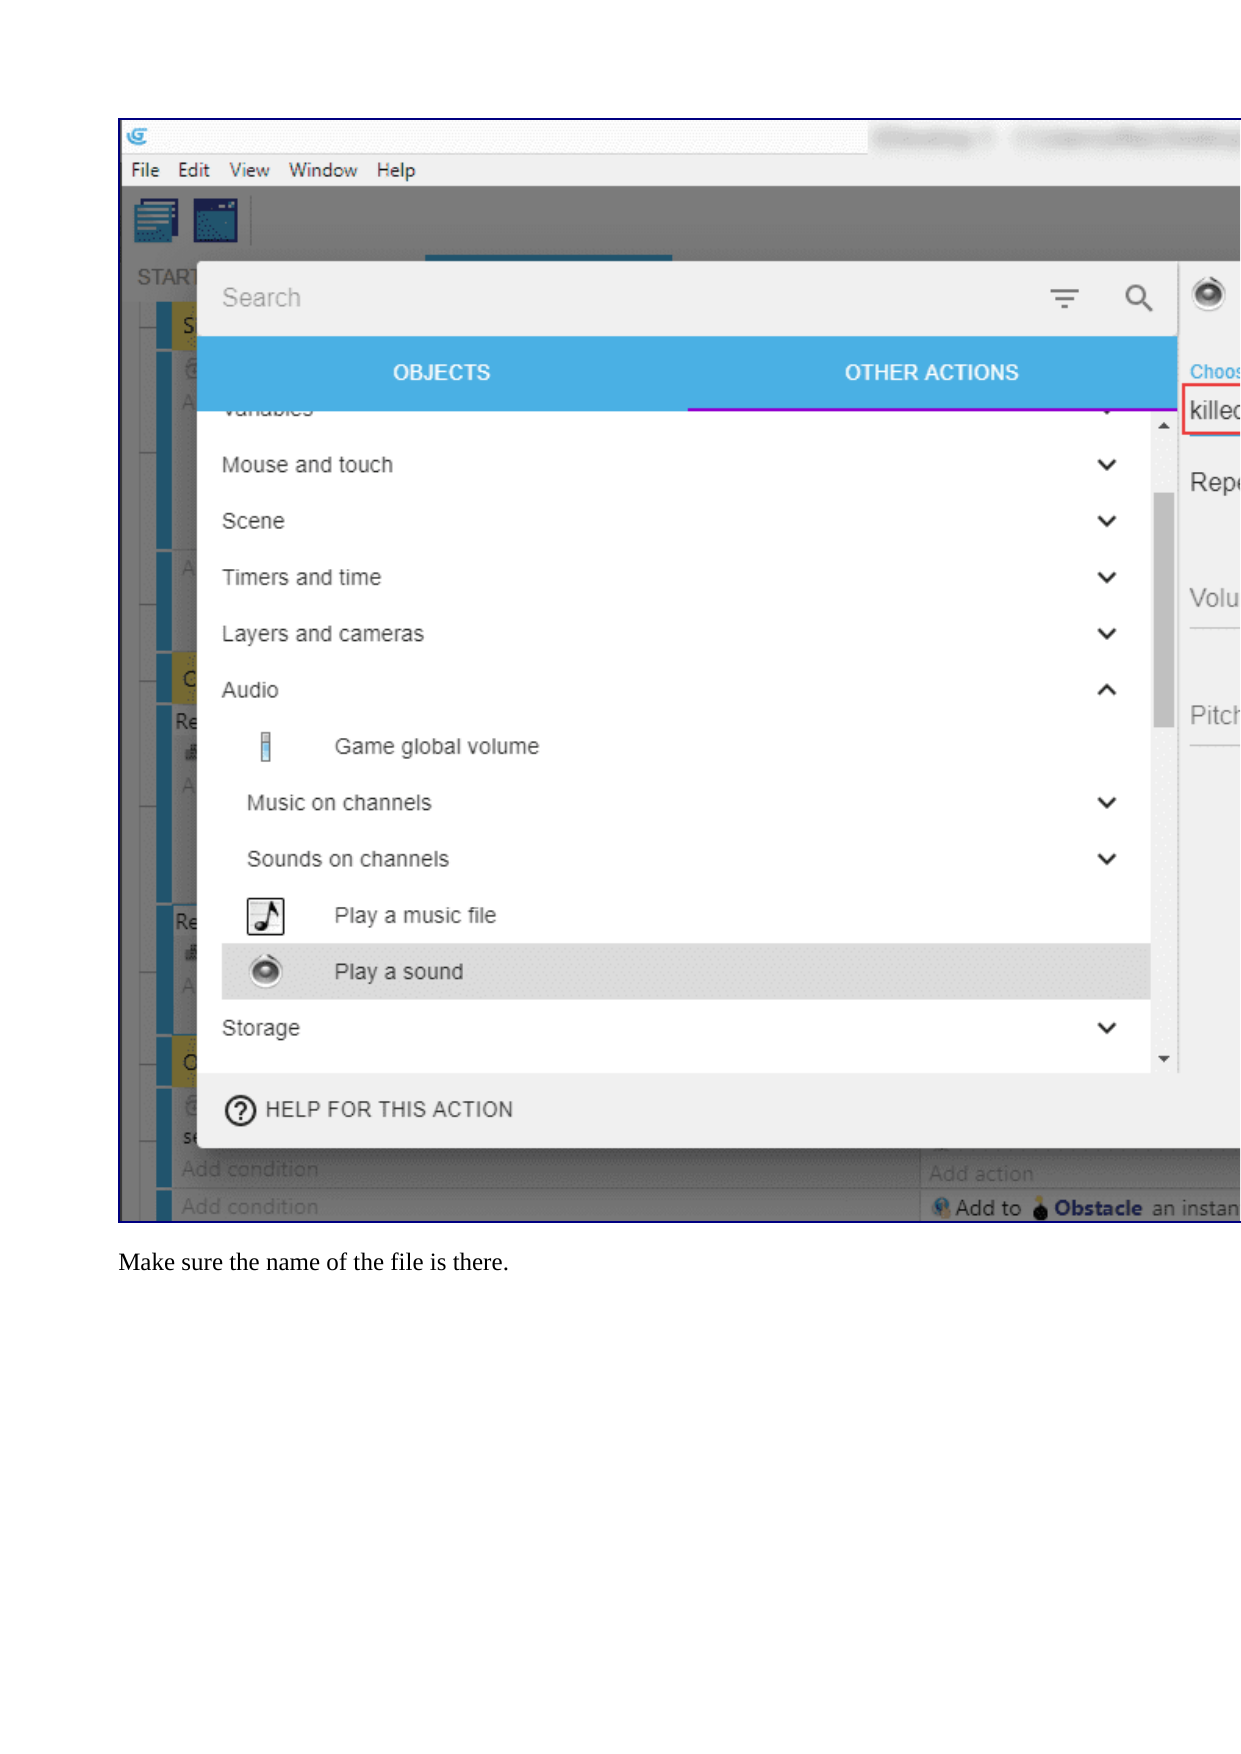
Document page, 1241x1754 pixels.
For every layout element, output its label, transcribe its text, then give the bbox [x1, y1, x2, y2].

picture [120, 120, 1241, 1221]
text Make sure the name of the file is there. [118, 1247, 1122, 1276]
